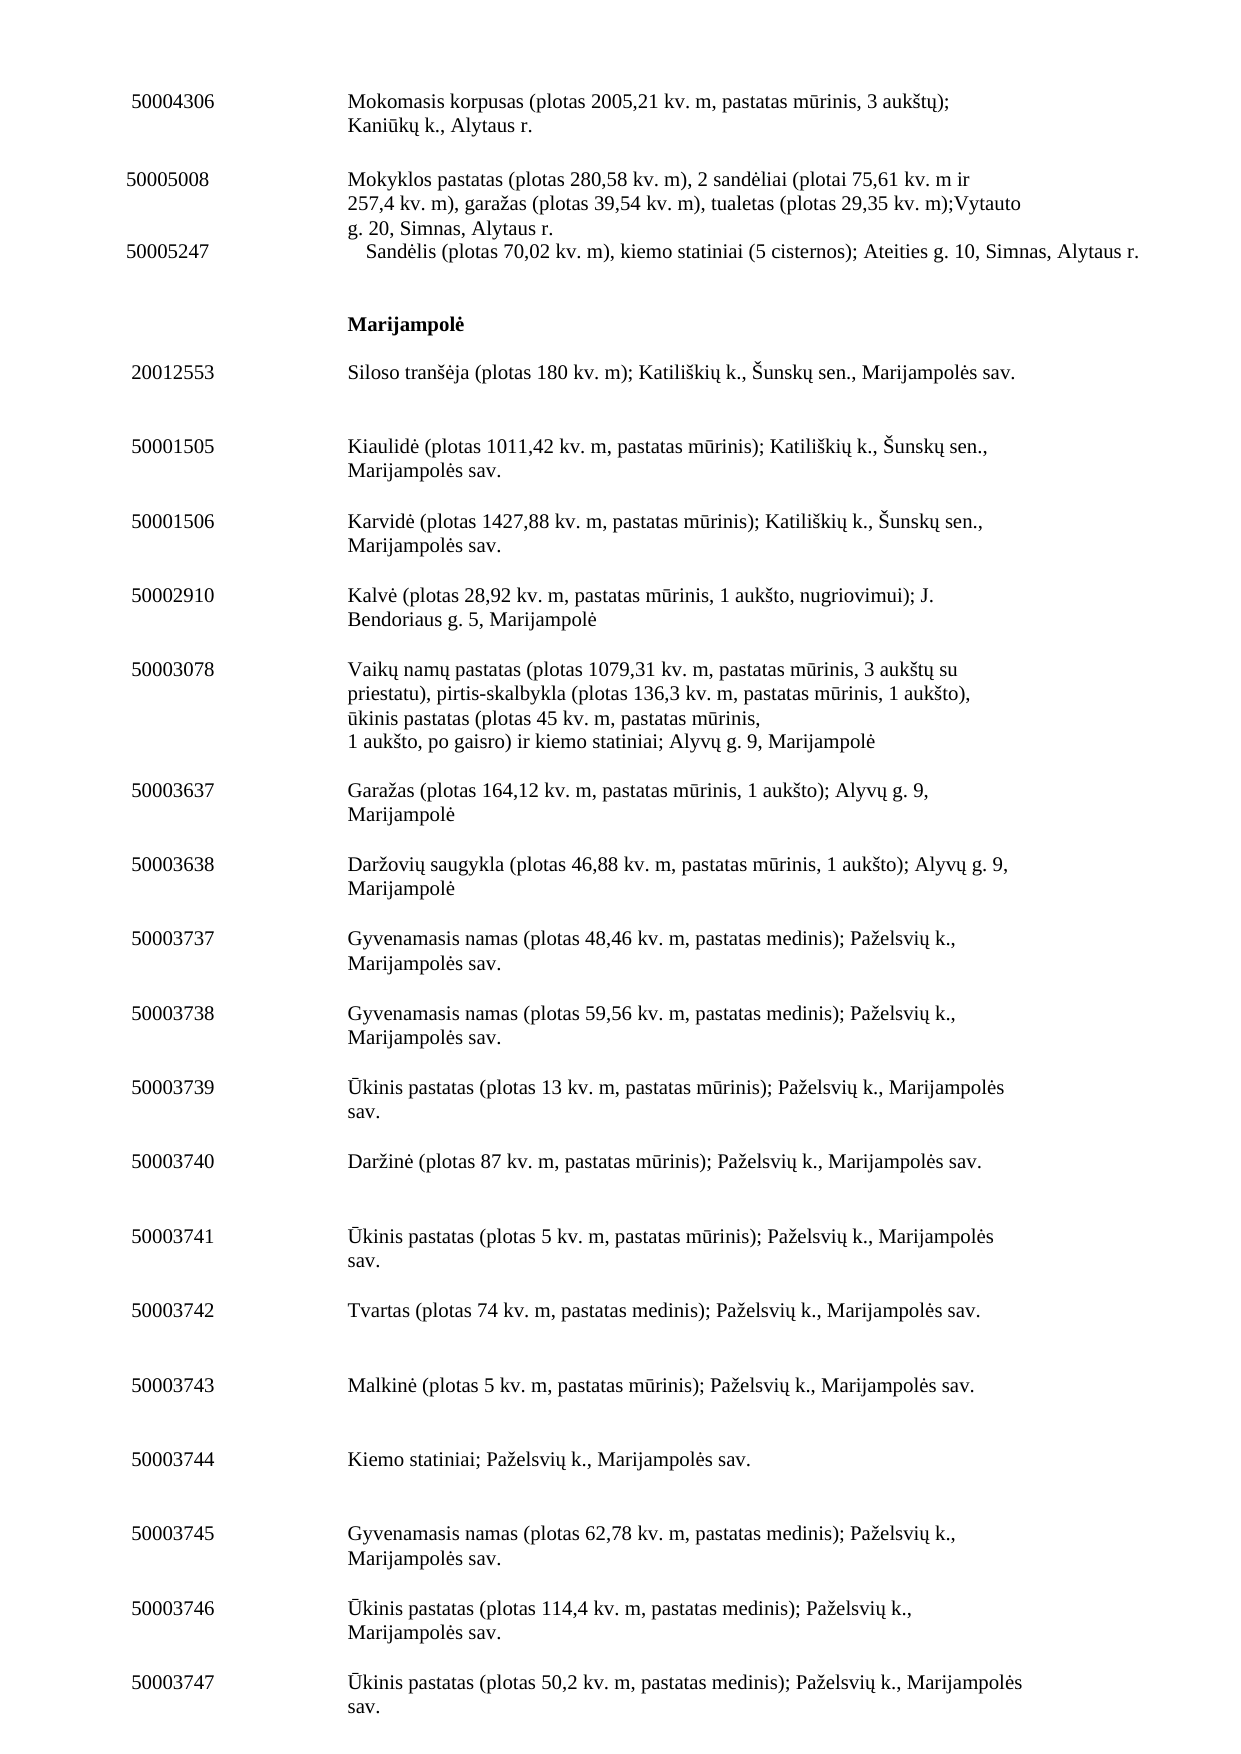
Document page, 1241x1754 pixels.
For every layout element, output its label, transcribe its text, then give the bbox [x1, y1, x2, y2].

table_cell [1170, 1373, 1211, 1423]
table_cell [1163, 240, 1170, 288]
table_cell [1037, 778, 1066, 828]
table_cell [1170, 1274, 1211, 1298]
table_cell [1037, 1150, 1066, 1200]
table_cell [1170, 1001, 1211, 1051]
table_cell [1148, 1001, 1155, 1051]
table_cell [1163, 828, 1170, 852]
table_cell [1148, 139, 1155, 167]
table_cell Mokomasis korpusas (plotas 2005,21 kv. m, pastatas mūrinis, 3 aukštų); Kaniūkų k., Alytaus r. [336, 89, 1037, 139]
table_cell [1148, 1521, 1155, 1572]
table_cell [1163, 1298, 1170, 1348]
table_cell 50003747 [115, 1670, 336, 1720]
table_cell [1170, 336, 1211, 360]
table_cell [115, 1125, 1155, 1149]
table_cell [1155, 1373, 1163, 1423]
table_cell [1037, 926, 1066, 977]
table_cell Marijampolė [336, 312, 1155, 336]
table_cell [1148, 1670, 1155, 1720]
table_cell [1163, 509, 1170, 559]
table_cell Kiemo statiniai; Paželsvių k., Marijampolės sav. [336, 1447, 1037, 1497]
table_cell [1170, 828, 1211, 852]
table_cell [1163, 1572, 1170, 1596]
table_cell Malkinė (plotas 5 kv. m, pastatas mūrinis); Paželsvių k., Marijampolės sav. [336, 1373, 1037, 1423]
table_cell [1163, 1521, 1170, 1572]
table_cell [1148, 434, 1155, 484]
table_cell [1066, 852, 1148, 902]
table_cell [1066, 1150, 1148, 1200]
table_cell [115, 288, 1155, 312]
table_cell 50003742 [115, 1298, 336, 1348]
table_cell 50003737 [115, 926, 336, 977]
table_cell [115, 559, 1155, 583]
table_cell [1066, 1521, 1148, 1572]
table_cell [1163, 778, 1170, 828]
table_cell [1170, 1298, 1211, 1348]
table_cell [1163, 977, 1170, 1001]
table_cell [1170, 1224, 1211, 1274]
table_cell [1148, 852, 1155, 902]
table_cell [1155, 139, 1163, 167]
table_cell [1066, 583, 1148, 633]
table_cell [1170, 1596, 1211, 1646]
table_cell 50003743 [115, 1373, 336, 1423]
table_cell [1170, 312, 1211, 336]
table_cell [1155, 509, 1163, 559]
table_cell [1170, 902, 1211, 926]
table_cell Garažas (plotas 164,12 kv. m, pastatas mūrinis, 1 aukšto); Alyvų g. 9, Marijampolė [336, 778, 1037, 828]
table_cell [1155, 583, 1163, 633]
table_cell [1155, 1150, 1163, 1200]
table_cell 50003637 [115, 778, 336, 828]
table_cell [1170, 167, 1211, 239]
table_cell [1155, 1596, 1163, 1646]
table_cell [1155, 336, 1163, 360]
table_cell [1163, 1051, 1170, 1075]
table_cell [1037, 360, 1066, 410]
table_cell [115, 1646, 1155, 1670]
table_cell 50005008 [115, 167, 336, 239]
table_cell [1163, 89, 1170, 139]
table_cell [1163, 312, 1170, 336]
table_cell Karvidė (plotas 1427,88 kv. m, pastatas mūrinis); Katiliškių k., Šunskų sen., Marijampolės sav. [336, 509, 1037, 559]
table_cell Ūkinis pastatas (plotas 13 kv. m, pastatas mūrinis); Paželsvių k., Marijampolės sav. [336, 1075, 1037, 1125]
table_cell Gyvenamasis namas (plotas 48,46 kv. m, pastatas medinis); Paželsvių k., Marijampolės sav. [336, 926, 1037, 977]
table_cell 50003745 [115, 1521, 336, 1572]
table_cell [1155, 633, 1163, 657]
table_cell [1155, 828, 1163, 852]
table_cell [1037, 1521, 1066, 1572]
table_cell [1037, 509, 1066, 559]
table_cell [1148, 1447, 1155, 1497]
table_cell [1148, 1373, 1155, 1423]
table_cell [1170, 852, 1211, 902]
table_cell [1163, 1373, 1170, 1423]
table_cell [1155, 1521, 1163, 1572]
table_cell [1170, 657, 1211, 753]
table_cell [1066, 1596, 1148, 1646]
table_cell Sandėlis (plotas 70,02 kv. m), kiemo statiniai (5 cisternos); Ateities g. 10, Simnas, Alytaus r. [336, 240, 1155, 288]
table_cell 50003638 [115, 852, 336, 902]
table_cell [1155, 360, 1163, 410]
table_cell [1163, 139, 1170, 167]
table_cell [1163, 1274, 1170, 1298]
table_cell [1170, 1051, 1211, 1075]
table_cell [1148, 1150, 1155, 1200]
table_cell [1155, 167, 1163, 239]
table_cell [1037, 583, 1066, 633]
table_cell [1037, 1670, 1066, 1720]
table_cell [1066, 926, 1148, 977]
table_cell [1155, 1274, 1163, 1298]
table_cell [1163, 583, 1170, 633]
table_cell [1148, 926, 1155, 977]
table_cell [1155, 485, 1163, 508]
table_cell [1155, 434, 1163, 484]
table_cell 50003740 [115, 1150, 336, 1200]
table_cell [115, 754, 1155, 778]
table_cell Gyvenamasis namas (plotas 59,56 kv. m, pastatas medinis); Paželsvių k., Marijampolės sav. [336, 1001, 1037, 1051]
table_cell Siloso tranšėja (plotas 180 kv. m); Katiliškių k., Šunskų sen., Marijampolės sav. [336, 360, 1037, 410]
table_cell 50002910 [115, 583, 336, 633]
table_cell [1163, 633, 1170, 657]
table_cell [115, 633, 1155, 657]
table_cell [1170, 1349, 1211, 1373]
table_cell Gyvenamasis namas (plotas 62,78 kv. m, pastatas medinis); Paželsvių k., Marijampolės sav. [336, 1521, 1037, 1572]
table_cell [1148, 360, 1155, 410]
table_cell [1170, 1447, 1211, 1497]
table_cell [1148, 89, 1155, 139]
table_cell [1066, 509, 1148, 559]
table_cell [1170, 360, 1211, 410]
table_cell [115, 1051, 1155, 1075]
table_cell [1155, 852, 1163, 902]
table_cell Mokyklos pastatas (plotas 280,58 kv. m), 2 sandėliai (plotai 75,61 kv. m ir 257,4 kv. m), garažas (plotas 39,54 kv. m), tualetas (plotas 29,35 kv. m);Vytauto g. 20, Simnas, Alytaus r. [336, 167, 1037, 239]
table_cell [1066, 1001, 1148, 1051]
table_cell [1155, 657, 1163, 753]
table_cell [1170, 89, 1211, 139]
table_cell [1066, 434, 1148, 484]
table_cell [1155, 1423, 1163, 1447]
table_cell [1170, 1646, 1211, 1670]
table_cell [1170, 1075, 1211, 1125]
table_cell Kiaulidė (plotas 1011,42 kv. m, pastatas mūrinis); Katiliškių k., Šunskų sen., Marijampolės sav. [336, 434, 1037, 484]
table_cell [1163, 559, 1170, 583]
table_cell [115, 139, 336, 167]
table_cell [1155, 1200, 1163, 1224]
table_cell [1037, 139, 1066, 167]
table_cell [1170, 1521, 1211, 1572]
table_cell [1066, 1670, 1148, 1720]
table_cell [115, 336, 1155, 360]
table_cell [1163, 360, 1170, 410]
table_cell Tvartas (plotas 74 kv. m, pastatas medinis); Paželsvių k., Marijampolės sav. [336, 1298, 1037, 1348]
table_cell [1037, 1075, 1066, 1125]
table_cell [1170, 139, 1211, 167]
table_cell Ūkinis pastatas (plotas 5 kv. m, pastatas mūrinis); Paželsvių k., Marijampolės sav. [336, 1224, 1037, 1274]
table_cell [1163, 1075, 1170, 1125]
table_cell [1066, 139, 1148, 167]
table_cell [1163, 1646, 1170, 1670]
table_cell [1170, 583, 1211, 633]
table_cell 50003741 [115, 1224, 336, 1274]
table_cell [115, 828, 1155, 852]
table_cell [1170, 778, 1211, 828]
table_cell Ūkinis pastatas (plotas 50,2 kv. m, pastatas medinis); Paželsvių k., Marijampolės sav. [336, 1670, 1037, 1720]
table_cell [1155, 1497, 1163, 1521]
table_cell [1170, 559, 1211, 583]
table_cell [1170, 926, 1211, 977]
table_cell [1163, 485, 1170, 508]
table_cell [1163, 1150, 1170, 1200]
table_cell 50003746 [115, 1596, 336, 1646]
table_cell [1037, 1447, 1066, 1497]
table_cell [115, 902, 1155, 926]
table_cell [1163, 902, 1170, 926]
table_cell [1066, 1447, 1148, 1497]
table_cell Daržinė (plotas 87 kv. m, pastatas mūrinis); Paželsvių k., Marijampolės sav. [336, 1150, 1037, 1200]
table_cell 50004306 [115, 89, 336, 139]
table_cell [1155, 410, 1163, 434]
table_cell Ūkinis pastatas (plotas 114,4 kv. m, pastatas medinis); Paželsvių k., Marijampolės sav. [336, 1596, 1037, 1646]
table_cell [1163, 1200, 1170, 1224]
table_cell [1163, 1423, 1170, 1447]
table_cell [1155, 312, 1163, 336]
table_cell [1037, 1373, 1066, 1423]
table_cell [1037, 167, 1066, 239]
table_cell [1163, 657, 1170, 753]
table_cell [1163, 1497, 1170, 1521]
table_cell [1170, 509, 1211, 559]
table_cell [1155, 902, 1163, 926]
table_cell [1155, 288, 1163, 312]
table_cell [1155, 1349, 1163, 1373]
table_cell [1163, 336, 1170, 360]
table_cell [1037, 1596, 1066, 1646]
table_cell [1163, 1001, 1170, 1051]
table_cell [1148, 509, 1155, 559]
table_cell [1066, 360, 1148, 410]
table_cell [1170, 288, 1211, 312]
table_cell [1163, 1670, 1170, 1720]
table_cell [1037, 1224, 1066, 1274]
table_cell [1155, 1075, 1163, 1125]
table_cell [1066, 167, 1148, 239]
table_cell [1163, 1125, 1170, 1149]
table_cell [115, 977, 1155, 1001]
table_cell [1037, 89, 1066, 139]
table_cell [1170, 434, 1211, 484]
table_cell [1170, 1670, 1211, 1720]
table_cell [1163, 288, 1170, 312]
table_cell [1170, 633, 1211, 657]
table_cell [1155, 754, 1163, 778]
table_cell [1148, 1224, 1155, 1274]
table_cell 50003078 [115, 657, 336, 753]
table_cell [1170, 1423, 1211, 1447]
table_cell [1155, 1224, 1163, 1274]
table_cell [1037, 1001, 1066, 1051]
table_cell [1148, 583, 1155, 633]
table_cell [115, 485, 1155, 508]
table_cell [1170, 485, 1211, 508]
table_cell [115, 1423, 1155, 1447]
table_cell [1066, 1224, 1148, 1274]
table_cell [336, 139, 1037, 167]
table_cell [1037, 852, 1066, 902]
table_cell [1148, 1075, 1155, 1125]
table_cell [1148, 167, 1155, 239]
table_cell [1163, 754, 1170, 778]
table_cell [1170, 240, 1211, 288]
table_cell [1037, 657, 1066, 753]
table_cell [1155, 1051, 1163, 1075]
table_cell [1170, 1150, 1211, 1200]
table_cell [1170, 1200, 1211, 1224]
table_cell [1163, 1349, 1170, 1373]
table_cell [1066, 778, 1148, 828]
table_cell [1037, 434, 1066, 484]
table_cell 50001505 [115, 434, 336, 484]
table_cell Kalvė (plotas 28,92 kv. m, pastatas mūrinis, 1 aukšto, nugriovimui); J. Bendoriaus g. 5, Marijampolė [336, 583, 1037, 633]
table_cell [1155, 559, 1163, 583]
table_cell [1148, 1298, 1155, 1348]
table_cell [1037, 1298, 1066, 1348]
table_cell [1163, 434, 1170, 484]
table_cell 50001506 [115, 509, 336, 559]
table_cell [1148, 657, 1155, 753]
table_cell [1163, 852, 1170, 902]
table_cell [1066, 1075, 1148, 1125]
table_cell [1170, 754, 1211, 778]
table_cell [1170, 977, 1211, 1001]
table_cell 50003739 [115, 1075, 336, 1125]
table_cell [1155, 1447, 1163, 1497]
table_cell [1155, 240, 1163, 288]
table_cell [1155, 977, 1163, 1001]
table_cell [1155, 778, 1163, 828]
table_cell [1163, 1596, 1170, 1646]
table_cell [1163, 1447, 1170, 1497]
table_cell [1155, 1572, 1163, 1596]
table_cell [115, 410, 1155, 434]
table_cell [115, 1274, 1155, 1298]
table_cell [1066, 1298, 1148, 1348]
table_cell [115, 1200, 1155, 1224]
table_cell 50003738 [115, 1001, 336, 1051]
table_cell [1163, 410, 1170, 434]
table_cell [1066, 1373, 1148, 1423]
table_cell [1163, 926, 1170, 977]
table_cell 50003744 [115, 1447, 336, 1497]
table_cell [1066, 657, 1148, 753]
table_cell [1155, 1670, 1163, 1720]
table_cell [1163, 1224, 1170, 1274]
table_cell [1155, 1298, 1163, 1348]
table_cell [115, 312, 336, 336]
table_cell [115, 1349, 1155, 1373]
table_cell 20012553 [115, 360, 336, 410]
table_cell [1170, 410, 1211, 434]
table_cell [1148, 778, 1155, 828]
table_cell [1163, 167, 1170, 239]
table_cell [1155, 1125, 1163, 1149]
table_cell [1155, 89, 1163, 139]
table_cell [1170, 1125, 1211, 1149]
table_cell [1155, 926, 1163, 977]
table_cell [1170, 1497, 1211, 1521]
table_cell [115, 1572, 1155, 1596]
table_cell [1066, 89, 1148, 139]
table_cell [1155, 1001, 1163, 1051]
table_cell [1148, 1596, 1155, 1646]
table_cell [1155, 1646, 1163, 1670]
table_cell 50005247 [115, 240, 336, 288]
table_cell [1170, 1572, 1211, 1596]
table_cell Vaikų namų pastatas (plotas 1079,31 kv. m, pastatas mūrinis, 3 aukštų su priestatu), pirtis-skalbykla (plotas 136,3 kv. m, pastatas mūrinis, 1 aukšto), ūkinis pastatas (plotas 45 kv. m, pastatas mūrinis, 1 aukšto, po gaisro) ir kiemo statiniai; Alyvų g. 9, Marijampolė [336, 657, 1037, 753]
table_cell Daržovių saugykla (plotas 46,88 kv. m, pastatas mūrinis, 1 aukšto); Alyvų g. 9, Marijampolė [336, 852, 1037, 902]
table_cell [115, 1497, 1155, 1521]
